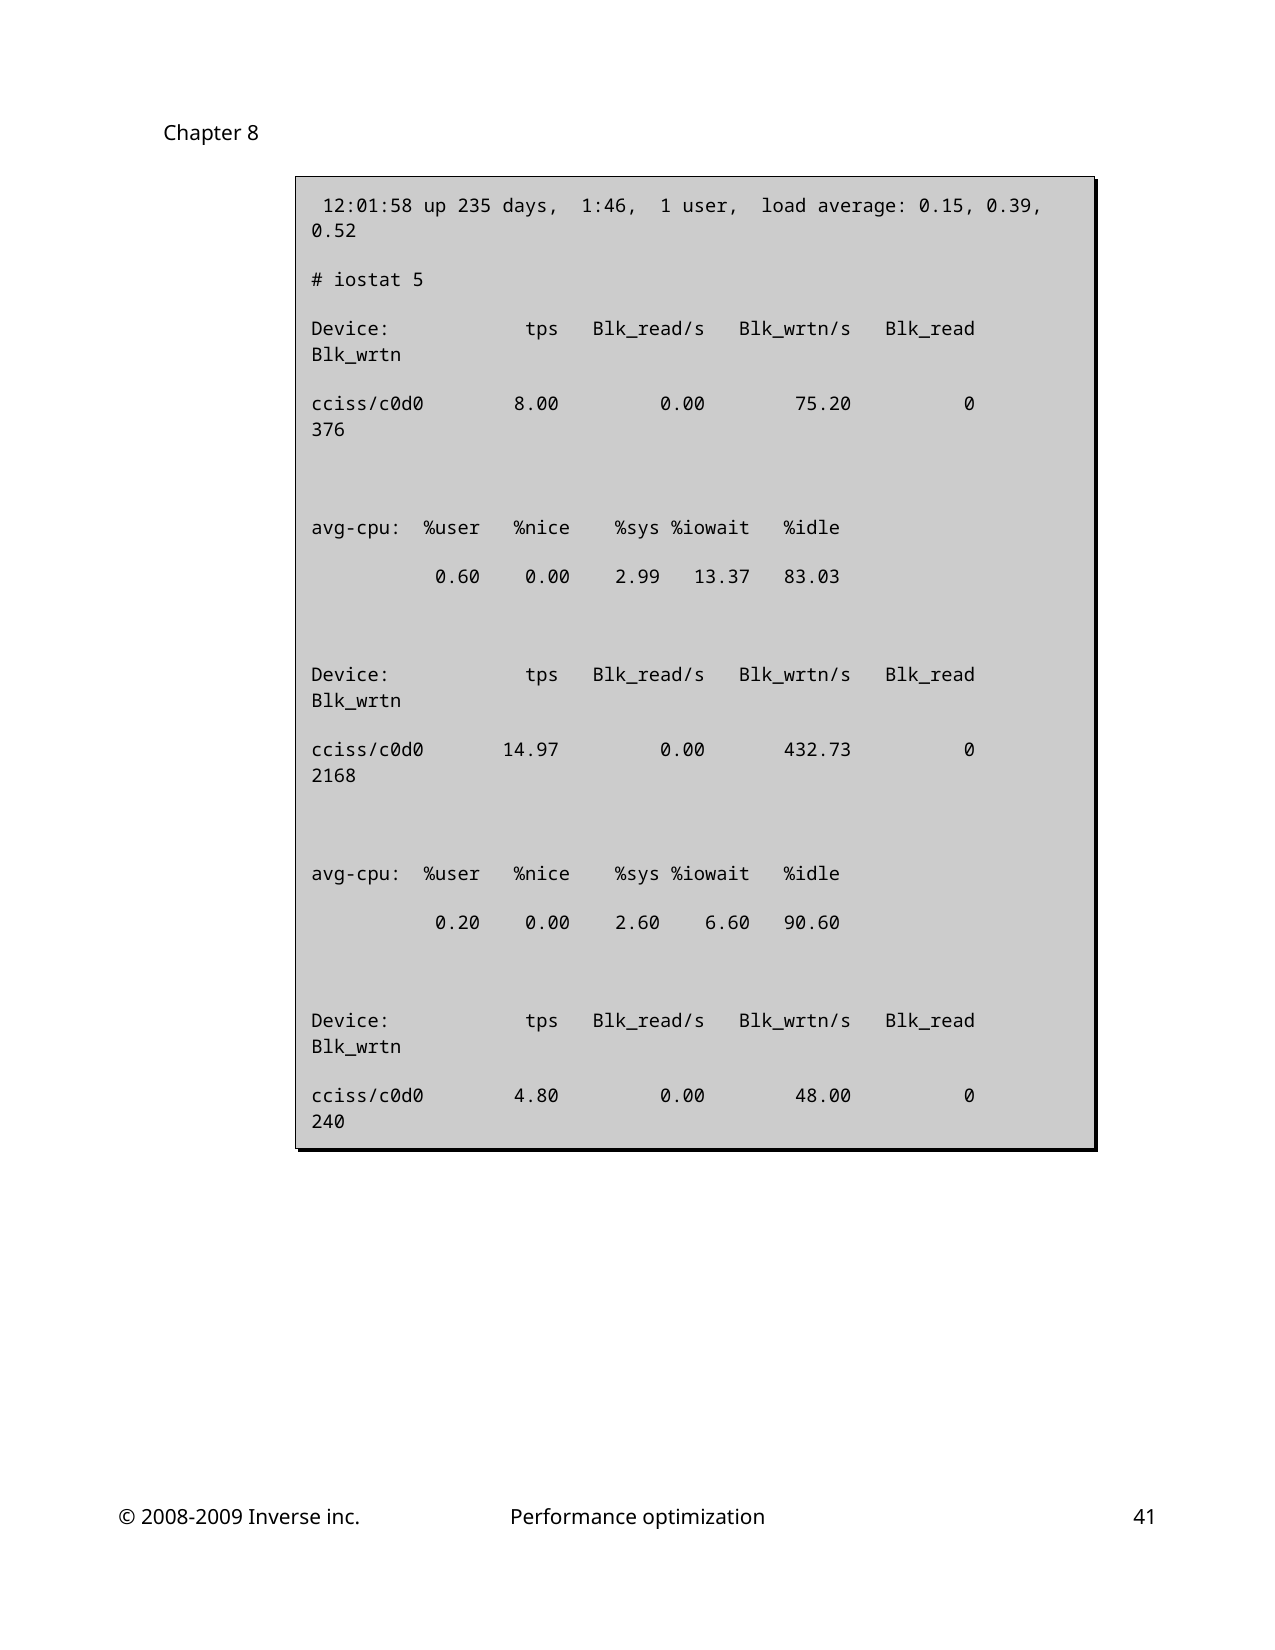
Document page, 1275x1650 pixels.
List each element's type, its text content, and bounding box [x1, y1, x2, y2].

text cciss/c0d0 14.97 0.00 432.73 0 2168 [296, 721, 1094, 787]
text 0.60 0.00 2.99 13.37 83.03 [296, 548, 1094, 589]
text Device: tps Blk_read/s Blk_wrtn/s Blk_read Blk_wrtn [296, 300, 1094, 367]
text Device: tps Blk_read/s Blk_wrtn/s Blk_read Blk_wrtn [296, 646, 1094, 713]
text 12:01:58 up 235 days, 1:46, 1 user, load average: 0.15, 0.39, 0.52 [296, 177, 1094, 243]
text Device: tps Blk_read/s Blk_wrtn/s Blk_read Blk_wrtn [296, 992, 1094, 1059]
text avg-cpu: %user %nice %sys %iowait %idle [296, 844, 1094, 886]
text 0.20 0.00 2.60 6.60 90.60 [296, 894, 1094, 935]
text # iostat 5 [296, 251, 1094, 292]
text avg-cpu: %user %nice %sys %iowait %idle [296, 498, 1094, 540]
text cciss/c0d0 4.80 0.00 48.00 0 240 [296, 1067, 1094, 1148]
text cciss/c0d0 8.00 0.00 75.20 0 376 [296, 374, 1094, 441]
